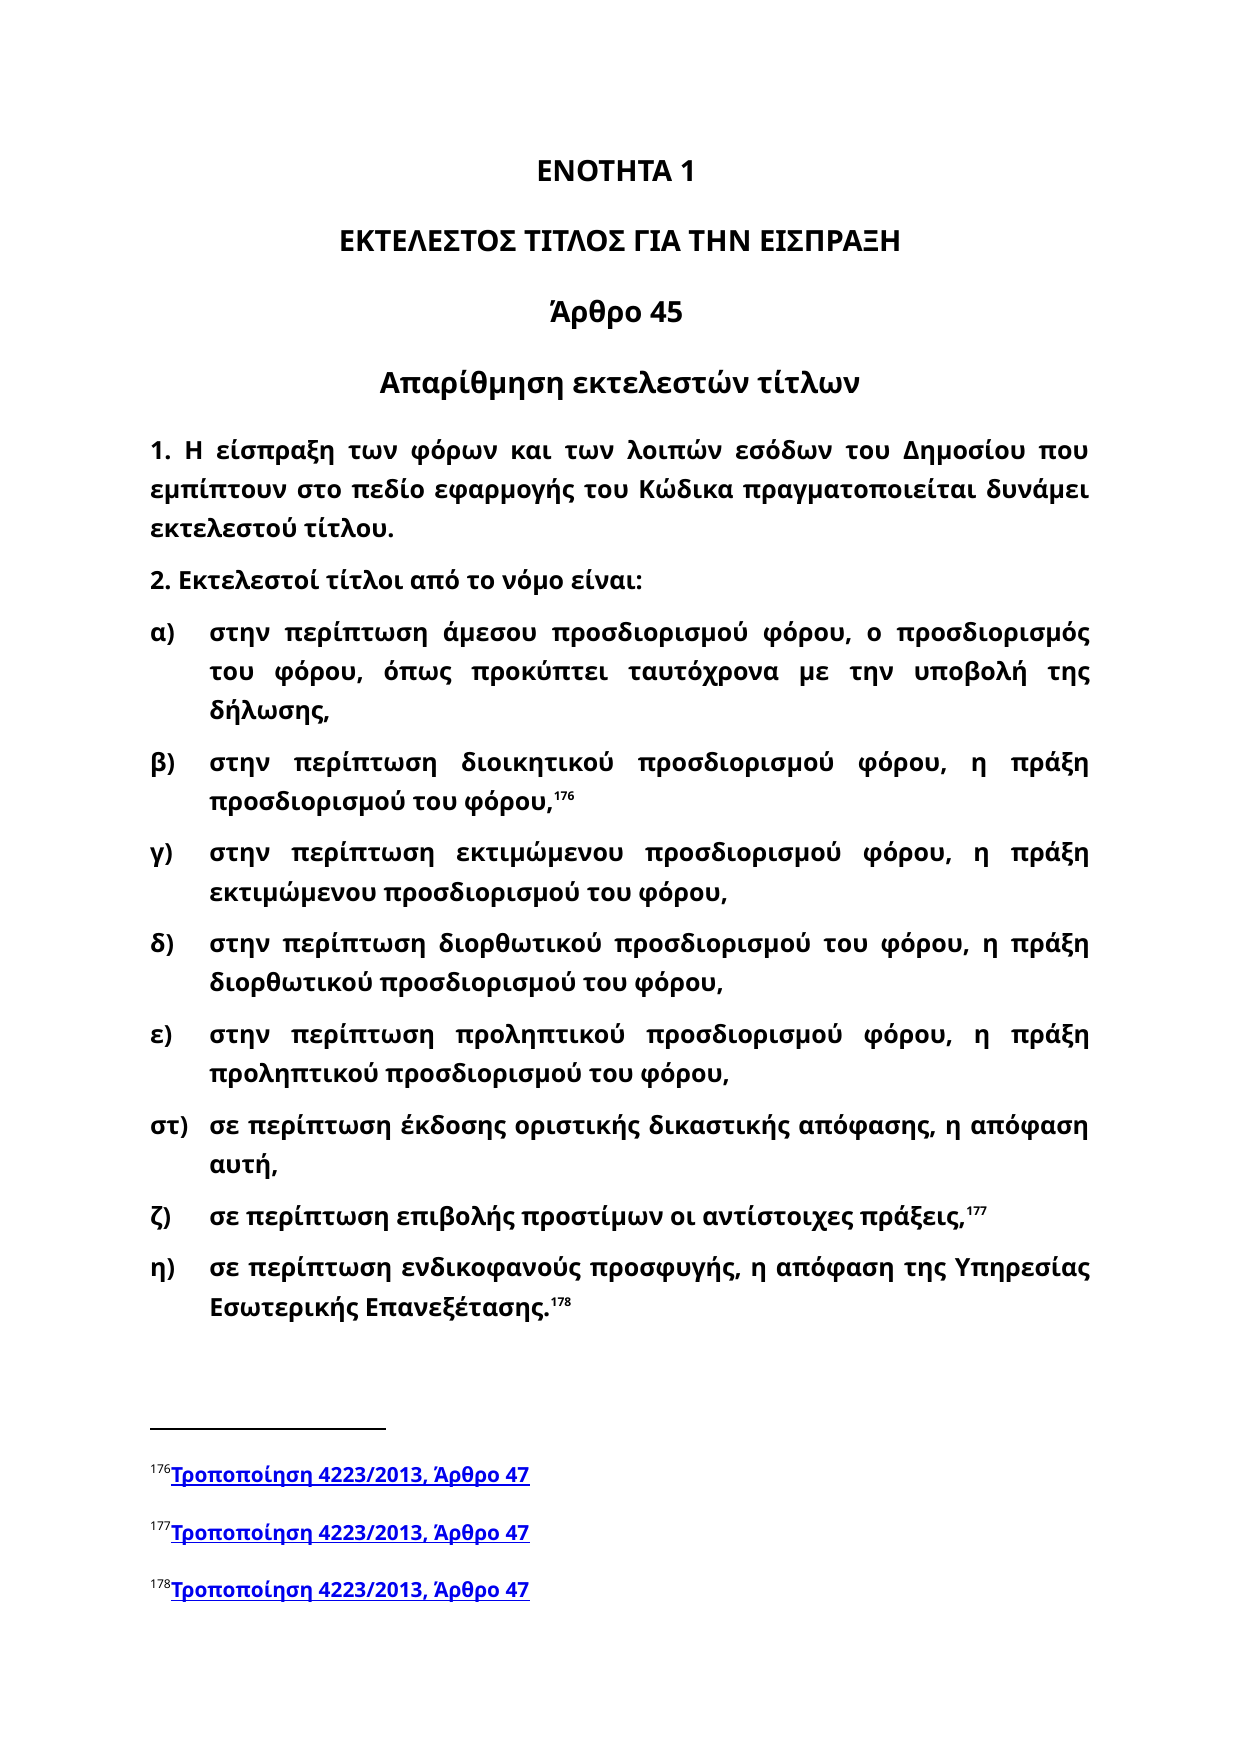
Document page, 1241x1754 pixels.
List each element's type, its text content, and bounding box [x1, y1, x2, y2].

text 1. Η είσπραξη των φόρων και των λοιπών εσόδων του Δημοσίου που εμπίπτουν στο πεδίο εφαρμογής του Κώδικα πραγματοποιείται δυνάμει εκτελεστού τίτλου. [150, 432, 1090, 545]
text 2. Εκτελεστοί τίτλοι από το νόμο είναι: [150, 562, 1090, 597]
subtitle ΕΝΟΤΗΤΑ 1 [150, 150, 1090, 190]
list στ) σε περίπτωση έκδοσης οριστικής δικαστικής απόφασης, η απόφαση αυτή, [150, 1107, 1090, 1181]
list α) στην περίπτωση άμεσου προσδιορισμού φόρου, ο προσδιορισμός του φόρου, όπως προκύπτει ταυτόχρονα με την υποβολή της δήλωσης, [150, 614, 1090, 727]
text Τροποποίηση 4223/2013, Άρθρο 47 [150, 1460, 1090, 1489]
list δ) στην περίπτωση διορθωτικού προσδιορισμού του φόρου, η πράξη διορθωτικού προσδιορισμού του φόρου, [150, 926, 1090, 999]
list γ) στην περίπτωση εκτιμώμενου προσδιορισμού φόρου, η πράξη εκτιμώμενου προσδιορισμού του φόρου, [150, 835, 1090, 908]
subtitle Άρθρο 45 [150, 291, 1090, 331]
subtitle Απαρίθμηση εκτελεστών τίτλων [150, 362, 1090, 402]
list β) στην περίπτωση διοικητικού προσδιορισμού φόρου, η πράξη προσδιορισμού του φόρου, [150, 744, 1090, 817]
list η) σε περίπτωση ενδικοφανούς προσφυγής, η απόφαση της Υπηρεσίας Εσωτερικής Επανεξέτασης. [150, 1250, 1090, 1323]
list ζ) σε περίπτωση επιβολής προστίμων οι αντίστοιχες πράξεις, [150, 1198, 1090, 1232]
text Τροποποίηση 4223/2013, Άρθρο 47 [150, 1576, 1090, 1604]
subtitle ΕΚΤΕΛΕΣΤΟΣ ΤΙΤΛΟΣ ΓΙΑ ΤΗΝ ΕΙΣΠΡΑΞΗ [150, 221, 1090, 260]
list ε) στην περίπτωση προληπτικού προσδιορισμού φόρου, η πράξη προληπτικού προσδιορισμού του φόρου, [150, 1017, 1090, 1090]
text Τροποποίηση 4223/2013, Άρθρο 47 [150, 1518, 1090, 1546]
